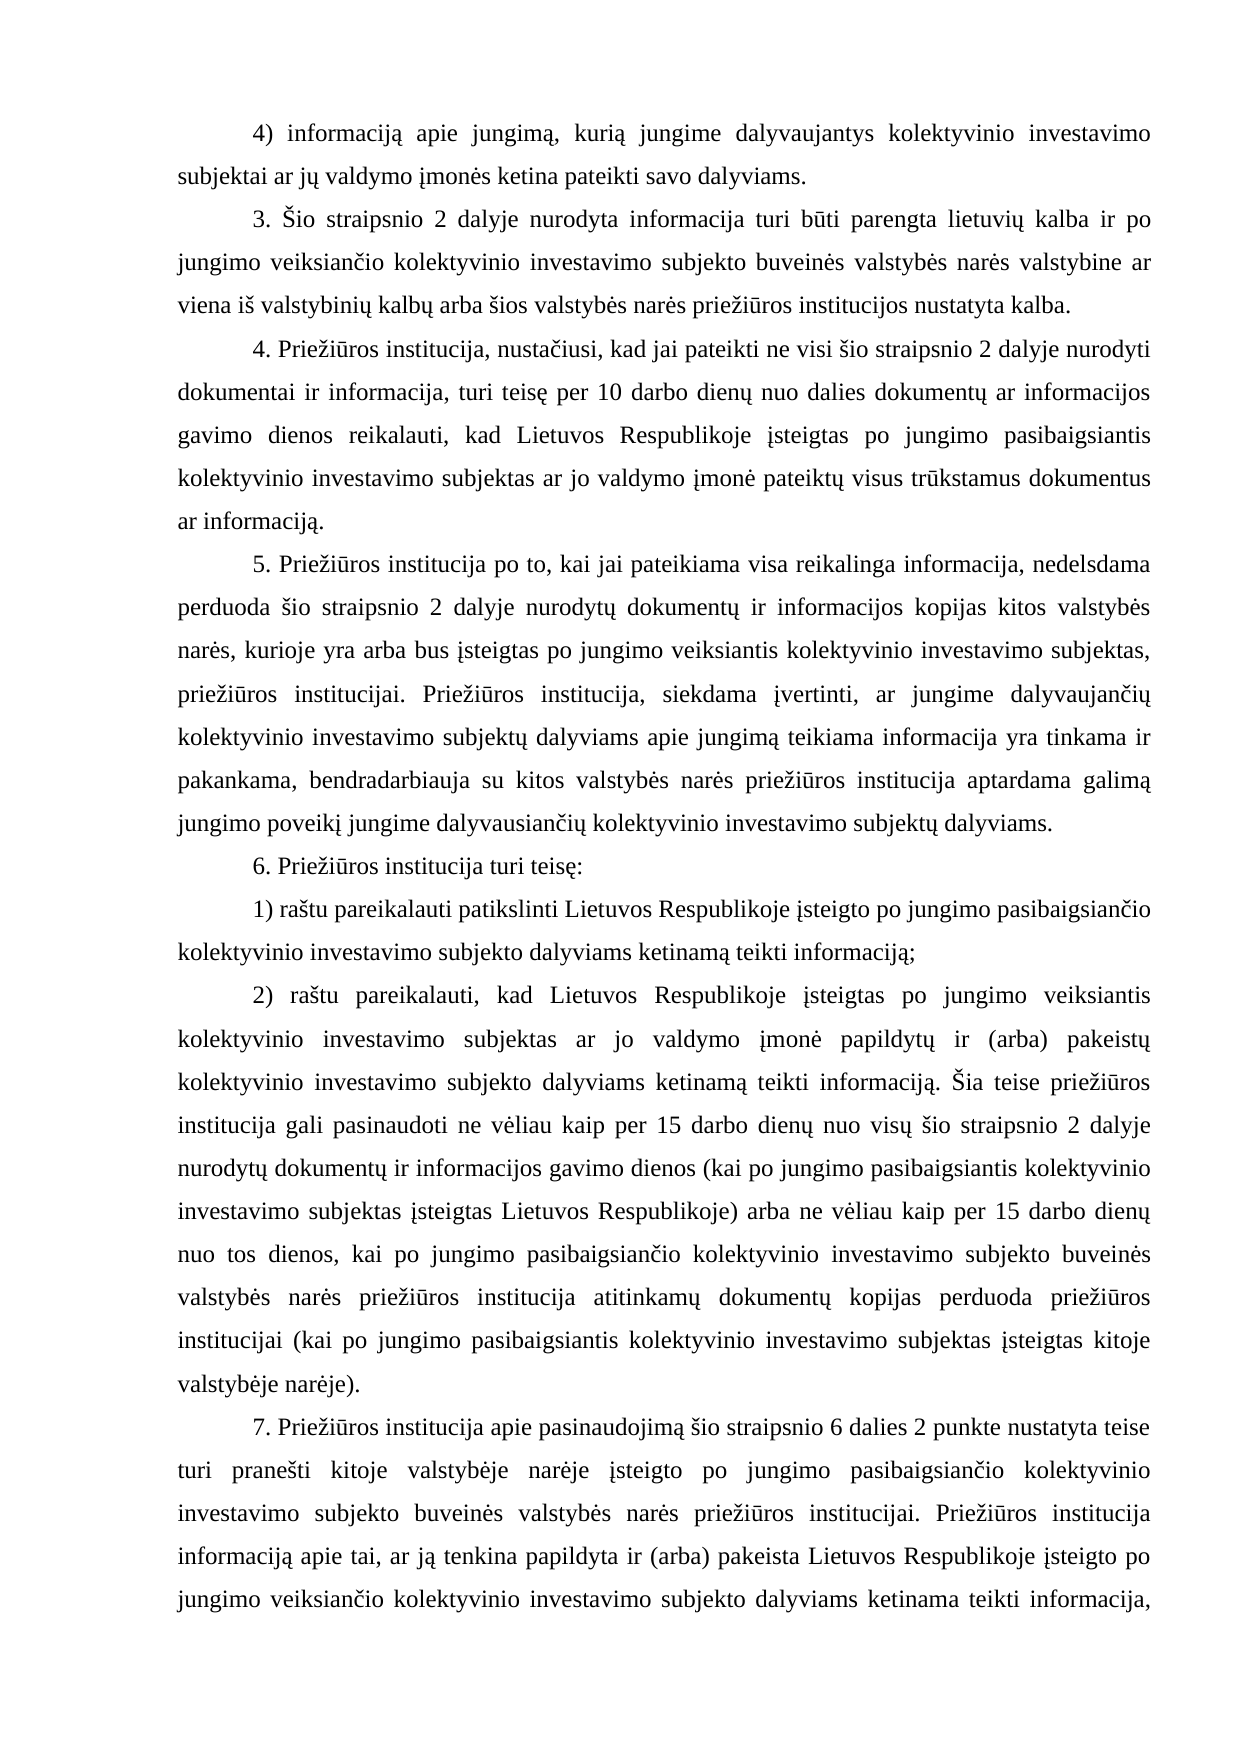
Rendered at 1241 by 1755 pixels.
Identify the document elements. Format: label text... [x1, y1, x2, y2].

text 7. Priežiūros institucija apie pasinaudojimą šio straipsnio 6 dalies 2 punkte nustatyta teise turi pranešti kitoje valstybėje narėje įsteigto po jungimo pasibaigsiančio kolektyvinio investavimo subjekto buveinės valstybės narės priežiūros institucijai. Priežiūros institucija informaciją apie tai, ar ją tenkina papildyta ir (arba) pakeista Lietuvos Respublikoje įsteigto po jungimo veiksiančio kolektyvinio investavimo subjekto dalyviams ketinama teikti informacija, [177, 1412, 1152, 1613]
text 6. Priežiūros institucija turi teisę: [177, 851, 1152, 880]
text 2) raštu pareikalauti, kad Lietuvos Respublikoje įsteigtas po jungimo veiksiantis kolektyvinio investavimo subjektas ar jo valdymo įmonė papildytų ir (arba) pakeistų kolektyvinio investavimo subjekto dalyviams ketinamą teikti informaciją. Šia teise priežiūros institucija gali pasinaudoti ne vėliau kaip per 15 darbo dienų nuo visų šio straipsnio 2 dalyje nurodytų dokumentų ir informacijos gavimo dienos (kai po jungimo pasibaigsiantis kolektyvinio investavimo subjektas įsteigtas Lietuvos Respublikoje) arba ne vėliau kaip per 15 darbo dienų nuo tos dienos, kai po jungimo pasibaigsiančio kolektyvinio investavimo subjekto buveinės valstybės narės priežiūros institucija atitinkamų dokumentų kopijas perduoda priežiūros institucijai (kai po jungimo pasibaigsiantis kolektyvinio investavimo subjektas įsteigtas kitoje valstybėje narėje). [177, 981, 1152, 1397]
text 4) informaciją apie jungimą, kurią jungime dalyvaujantys kolektyvinio investavimo subjektai ar jų valdymo įmonės ketina pateikti savo dalyviams. [177, 118, 1152, 190]
text 1) raštu pareikalauti patikslinti Lietuvos Respublikoje įsteigto po jungimo pasibaigsiančio kolektyvinio investavimo subjekto dalyviams ketinamą teikti informaciją; [177, 894, 1152, 966]
text 3. Šio straipsnio 2 dalyje nurodyta informacija turi būti parengta lietuvių kalba ir po jungimo veiksiančio kolektyvinio investavimo subjekto buveinės valstybės narės valstybine ar viena iš valstybinių kalbų arba šios valstybės narės priežiūros institucijos nustatyta kalba. [177, 204, 1152, 319]
text 5. Priežiūros institucija po to, kai jai pateikiama visa reikalinga informacija, nedelsdama perduoda šio straipsnio 2 dalyje nurodytų dokumentų ir informacijos kopijas kitos valstybės narės, kurioje yra arba bus įsteigtas po jungimo veiksiantis kolektyvinio investavimo subjektas, priežiūros institucijai. Priežiūros institucija, siekdama įvertinti, ar jungime dalyvaujančių kolektyvinio investavimo subjektų dalyviams apie jungimą teikiama informacija yra tinkama ir pakankama, bendradarbiauja su kitos valstybės narės priežiūros institucija aptardama galimą jungimo poveikį jungime dalyvausiančių kolektyvinio investavimo subjektų dalyviams. [177, 549, 1152, 837]
text 4. Priežiūros institucija, nustačiusi, kad jai pateikti ne visi šio straipsnio 2 dalyje nurodyti dokumentai ir informacija, turi teisę per 10 darbo dienų nuo dalies dokumentų ar informacijos gavimo dienos reikalauti, kad Lietuvos Respublikoje įsteigtas po jungimo pasibaigsiantis kolektyvinio investavimo subjektas ar jo valdymo įmonė pateiktų visus trūkstamus dokumentus ar informaciją. [177, 334, 1152, 535]
